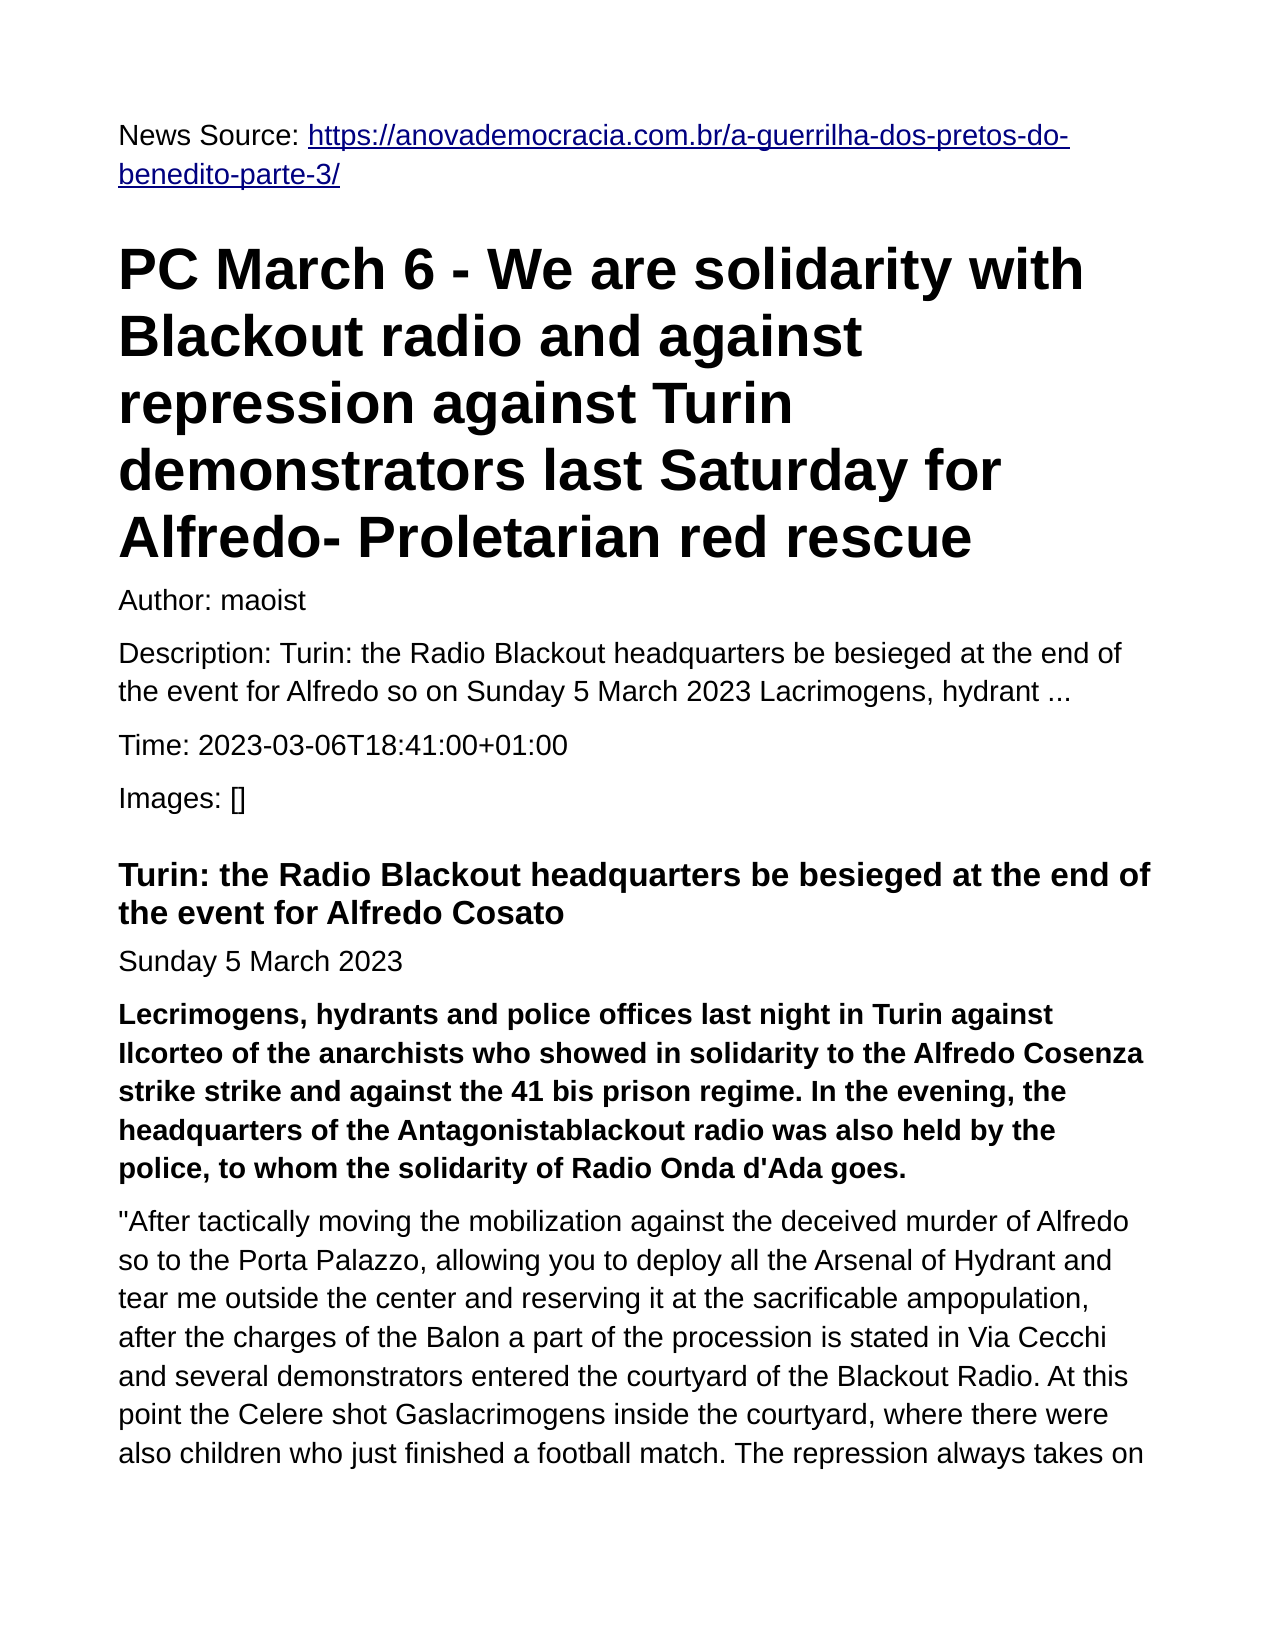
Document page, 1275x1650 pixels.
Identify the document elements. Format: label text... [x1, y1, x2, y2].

text Description: Turin: the Radio Blackout headquarters be besieged at the end of the event for Alfredo so on Sunday 5 March 2023 Lacrimogens, hydrant ... [118, 636, 1157, 708]
subtitle PC March 6 - We are solidarity with Blackout radio and against repression against Turin demonstrators last Saturday for Alfredo- Proletarian red rescue [118, 235, 1157, 570]
text News Source: https://anovademocracia.com.br/a-guerrilha-dos-pretos-do-benedito-parte-3/ [118, 118, 1157, 190]
text Sunday 5 March 2023 [118, 944, 1157, 977]
subtitle Turin: the Radio Blackout headquarters be besieged at the end of the event for Alfredo Cosato [118, 854, 1157, 931]
text Lecrimogens, hydrants and police offices last night in Turin against Ilcorteo of the anarchists who showed in solidarity to the Alfredo Cosenza strike strike and against the 41 bis prison regime. In the evening, the headquarters of the Antagonistablackout radio was also held by the police, to whom the solidarity of Radio Onda d'Ada goes. [118, 997, 1157, 1185]
text "After tactically moving the mobilization against the deceived murder of Alfredo so to the Porta Palazzo, allowing you to deploy all the Arsenal of Hydrant and tear me outside the center and reserving it at the sacrificable ampopulation, after the charges of the Balon a part of the procession is stated in Via Cecchi and several demonstrators entered the courtyard of the Blackout Radio. At this point the Celere shot Gaslacrimogens inside the courtyard, where there were also children who just finished a football match. The repression always takes on [118, 1204, 1157, 1469]
text Images: [] [118, 781, 1157, 814]
text Author: maoist [118, 583, 1157, 616]
text Time: 2023-03-06T18:41:00+01:00 [118, 727, 1157, 761]
